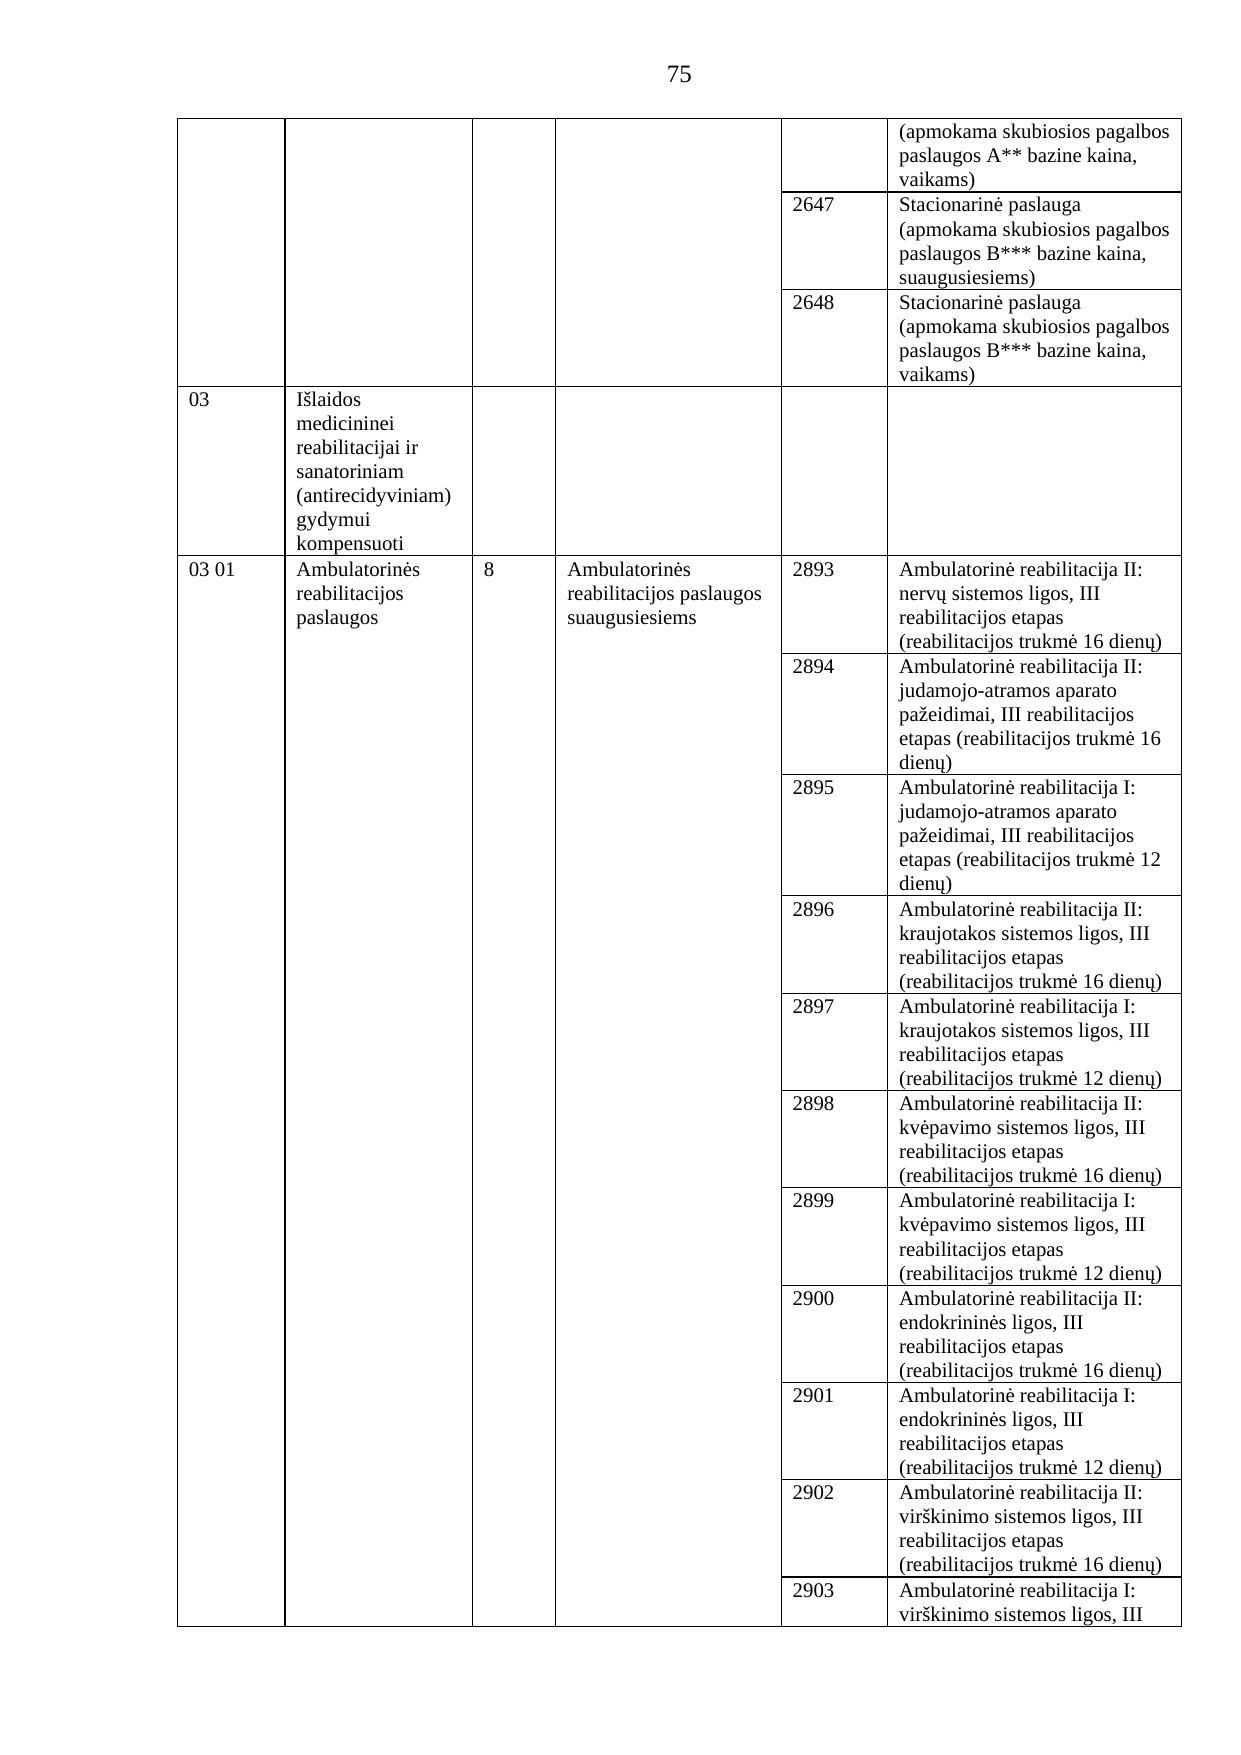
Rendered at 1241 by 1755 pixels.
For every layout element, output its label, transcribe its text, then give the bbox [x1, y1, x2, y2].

table_cell [473, 387, 555, 555]
table_cell [286, 119, 472, 386]
table_cell (apmokama skubiosios pagalbos paslaugos A** bazine kaina, vaikams) [888, 119, 1181, 191]
table_cell Ambulatorinė reabilitacija II: nervų sistemos ligos, III reabilitacijos etapas (reabilitacijos trukmė 16 dienų) [888, 556, 1181, 653]
table_cell Ambulatorinės reabilitacijos paslaugos [286, 556, 472, 1626]
table_cell 2898 [782, 1091, 887, 1187]
table_cell Ambulatorinė reabilitacija I: endokrininės ligos, III reabilitacijos etapas (reabilitacijos trukmė 12 dienų) [888, 1383, 1181, 1479]
table_cell 03 01 [178, 556, 284, 1626]
table_cell 2900 [782, 1286, 887, 1382]
table_cell Ambulatorinė reabilitacija II: judamojo-atramos aparato pažeidimai, III reabilitacijos etapas (reabilitacijos trukmė 16 dienų) [888, 654, 1181, 774]
table_cell 2901 [782, 1383, 887, 1479]
table_cell Ambulatorinė reabilitacija II: kvėpavimo sistemos ligos, III reabilitacijos etapas (reabilitacijos trukmė 16 dienų) [888, 1091, 1181, 1187]
table_cell Ambulatorinės reabilitacijos paslaugos suaugusiesiems [556, 556, 781, 1626]
table_cell 2899 [782, 1188, 887, 1284]
table_cell [556, 387, 781, 555]
table_cell Išlaidos medicininei reabilitacijai ir sanatoriniam (antirecidyviniam) gydymui kompensuoti [286, 387, 472, 555]
table_cell 2893 [782, 556, 887, 653]
table_cell [473, 119, 555, 386]
table_cell 2895 [782, 775, 887, 895]
table_cell [782, 387, 887, 555]
table_cell 2648 [782, 290, 887, 386]
table_cell Ambulatorinė reabilitacija II: endokrininės ligos, III reabilitacijos etapas (reabilitacijos trukmė 16 dienų) [888, 1286, 1181, 1382]
table_cell 03 [178, 387, 284, 555]
table_cell Ambulatorinė reabilitacija II: kraujotakos sistemos ligos, III reabilitacijos etapas (reabilitacijos trukmė 16 dienų) [888, 896, 1181, 993]
table_cell [888, 387, 1181, 555]
table_cell 2896 [782, 896, 887, 993]
table_cell Ambulatorinė reabilitacija I: kvėpavimo sistemos ligos, III reabilitacijos etapas (reabilitacijos trukmė 12 dienų) [888, 1188, 1181, 1284]
table_cell Stacionarinė paslauga (apmokama skubiosios pagalbos paslaugos B*** bazine kaina, vaikams) [888, 290, 1181, 386]
table_cell [782, 119, 887, 191]
table_cell 2894 [782, 654, 887, 774]
table_cell [178, 119, 284, 386]
table_cell 2897 [782, 994, 887, 1090]
table_cell 2647 [782, 193, 887, 289]
table_cell 2902 [782, 1480, 887, 1576]
table_cell Stacionarinė paslauga (apmokama skubiosios pagalbos paslaugos B*** bazine kaina, suaugusiesiems) [888, 193, 1181, 289]
table_cell 8 [473, 556, 555, 1626]
table_cell [556, 119, 781, 386]
table_cell Ambulatorinė reabilitacija I: virškinimo sistemos ligos, III [888, 1578, 1181, 1626]
table_cell Ambulatorinė reabilitacija II: virškinimo sistemos ligos, III reabilitacijos etapas (reabilitacijos trukmė 16 dienų) [888, 1480, 1181, 1576]
table_cell Ambulatorinė reabilitacija I: kraujotakos sistemos ligos, III reabilitacijos etapas (reabilitacijos trukmė 12 dienų) [888, 994, 1181, 1090]
table_cell 2903 [782, 1578, 887, 1626]
table_cell Ambulatorinė reabilitacija I: judamojo-atramos aparato pažeidimai, III reabilitacijos etapas (reabilitacijos trukmė 12 dienų) [888, 775, 1181, 895]
